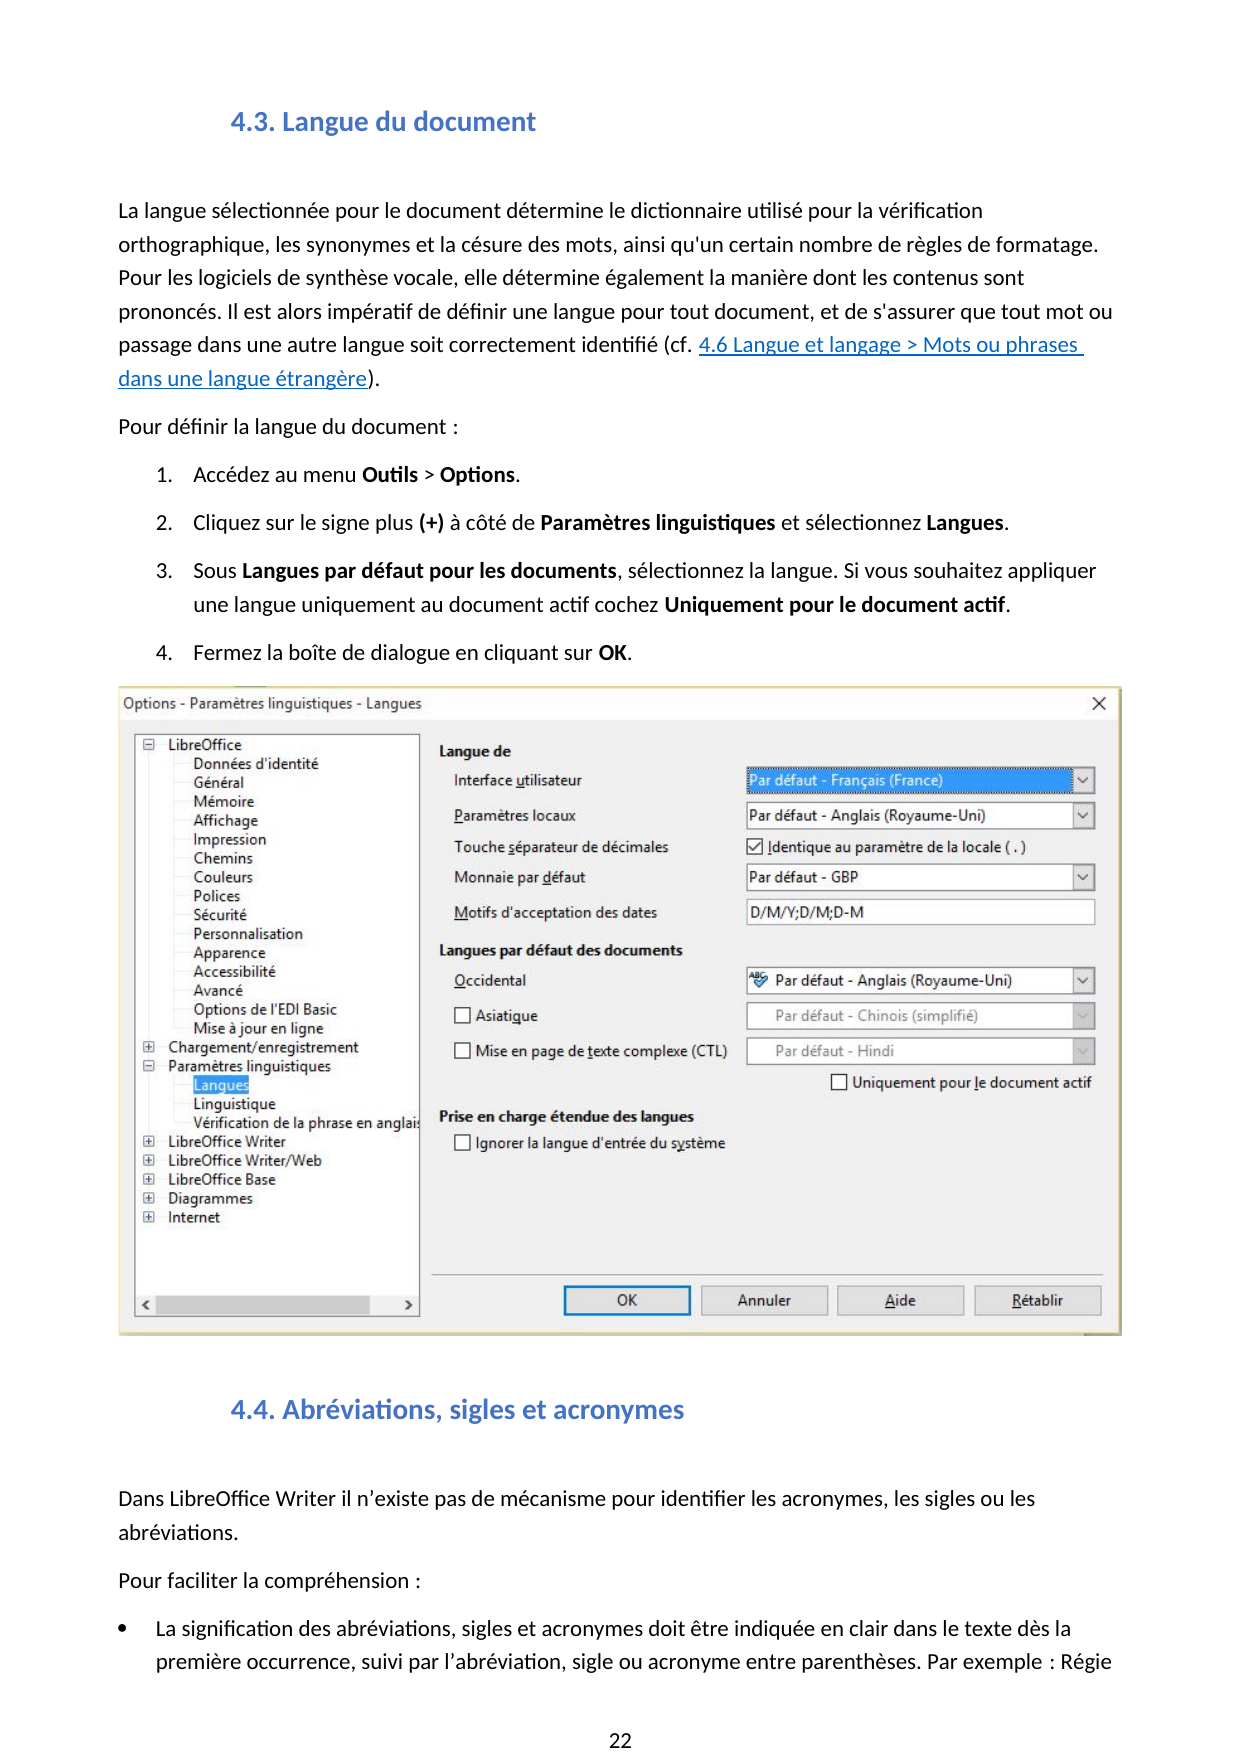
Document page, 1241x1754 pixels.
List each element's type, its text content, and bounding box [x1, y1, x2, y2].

subtitle 4.4. Abréviations, sigles et acronymes [156, 1391, 1122, 1427]
text Dans LibreOffice Writer il n’existe pas de mécanisme pour identifier les acronymes, les sigles ou les abréviations. [118, 1484, 1122, 1546]
subtitle 4.3. Langue du document [156, 103, 1122, 139]
list Fermez la boîte de dialogue en cliquant sur OK. [156, 638, 1122, 666]
text Pour faciliter la compréhension : [118, 1566, 1122, 1594]
list La signification des abréviations, sigles et acronymes doit être indiquée en clair dans le texte dès la première occurrence, suivi par l’abréviation, sigle ou acronyme entre parenthèses. Par exemple : Régie [118, 1614, 1122, 1676]
list Sous Langues par défaut pour les documents, sélectionnez la langue. Si vous souhaitez appliquer une langue uniquement au document actif cochez Uniquement pour le document actif. [156, 556, 1122, 618]
text La langue sélectionnée pour le document détermine le dictionnaire utilisé pour la vérification orthographique, les synonymes et la césure des mots, ainsi qu'un certain nombre de règles de formatage. Pour les logiciels de synthèse vocale, elle détermine également la manière dont les contenus sont prononcés. Il est alors impératif de définir une langue pour tout document, et de s'assurer que tout mot ou passage dans une autre langue soit correctement identifié (cf. 4.6 Langue et langage > Mots ou phrases dans une langue étrangère). [118, 196, 1122, 392]
picture [118, 686, 1122, 1336]
list Cliquez sur le signe plus (+) à côté de Paramètres linguistiques et sélectionnez Langues. [156, 508, 1122, 536]
list Accédez au menu Outils > Options. [156, 460, 1122, 488]
text Pour définir la langue du document : [118, 412, 1122, 440]
